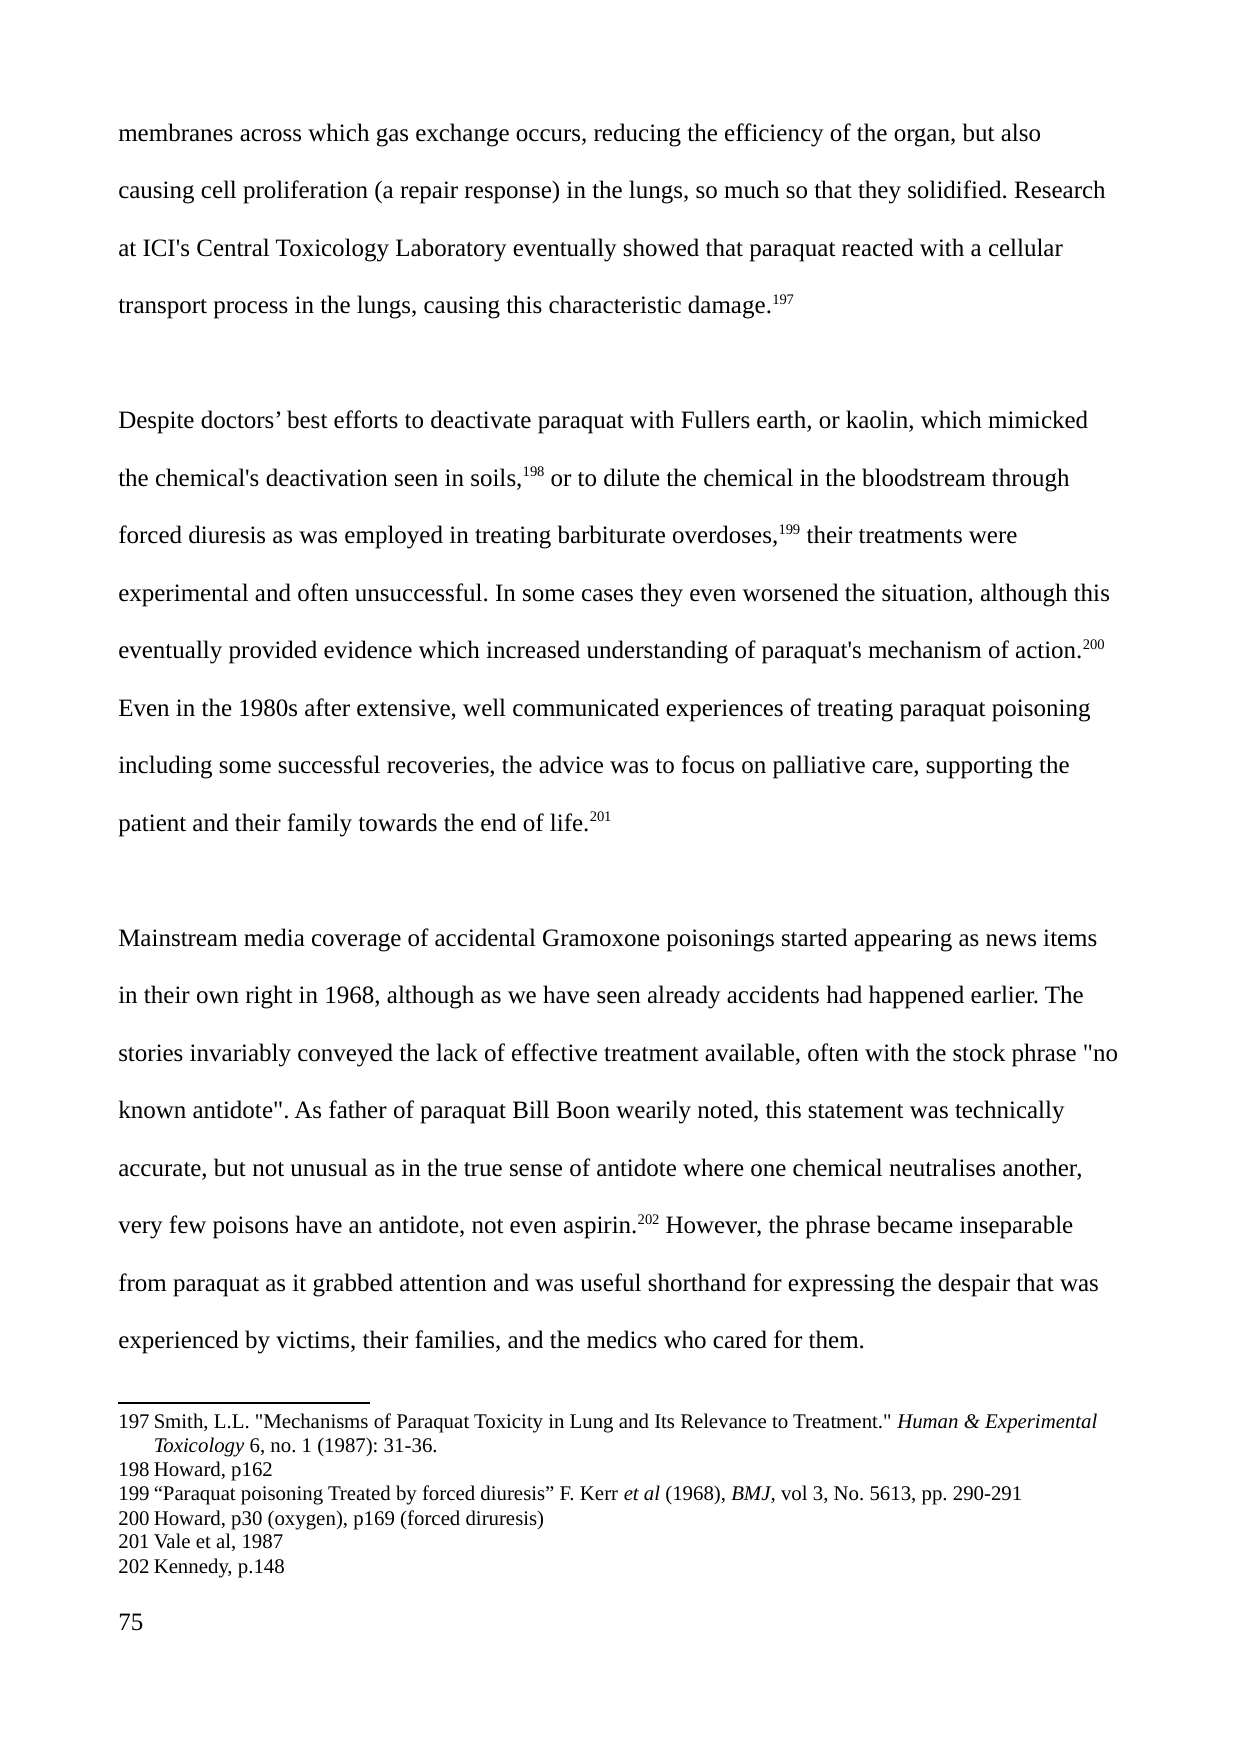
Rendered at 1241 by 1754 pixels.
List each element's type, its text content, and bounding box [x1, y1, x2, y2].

text Despite doctors’ best efforts to deactivate paraquat with Fullers earth, or kaolin, which mimicked the chemical's deactivation seen in soils, or to dilute the chemical in the bloodstream through forced diuresis as was employed in treating barbiturate overdoses, their treatments were experimental and often unsuccessful. In some cases they even worsened the situation, although this eventually provided evidence which increased understanding of paraquat's mechanism of action. Even in the 1980s after extensive, well communicated experiences of treating paraquat poisoning including some successful recoveries, the advice was to focus on palliative care, supporting the patient and their family towards the end of life. [118, 406, 1122, 837]
text “Paraquat poisoning Treated by forced diuresis” F. Kerr et al (1968), BMJ, vol 3, No. 5613, pp. 290-291 [118, 1481, 1122, 1505]
text Vale et al, 1987 [118, 1529, 1122, 1553]
text Howard, p162 [118, 1457, 1122, 1481]
text Mainstream media coverage of accidental Gramoxone poisonings started appearing as news items in their own right in 1968, although as we have seen already accidents had happened earlier. The stories invariably conveyed the lack of effective treatment available, often with the stock phrase "no known antidote". As father of paraquat Bill Boon wearily noted, this statement was technically accurate, but not unusual as in the true sense of antidote where one chemical neutralises another, very few poisons have an antidote, not even aspirin. However, the phrase became inseparable from paraquat as it grabbed attention and was useful shorthand for expressing the despair that was experienced by victims, their families, and the medics who cared for them. [118, 923, 1122, 1354]
text Howard, p30 (oxygen), p169 (forced diruresis) [118, 1505, 1122, 1529]
text Kennedy, p.148 [118, 1553, 1122, 1578]
text membranes across which gas exchange occurs, reducing the efficiency of the organ, but also causing cell proliferation (a repair response) in the lungs, so much so that they solidified. Research at ICI's Central Toxicology Laboratory eventually showed that paraquat reacted with a cellular transport process in the lungs, causing this characteristic damage. [118, 118, 1122, 319]
text Smith, L.L. "Mechanisms of Paraquat Toxicity in Lung and Its Relevance to Treatment." Human & Experimental Toxicology 6, no. 1 (1987): 31-36. [118, 1409, 1122, 1457]
